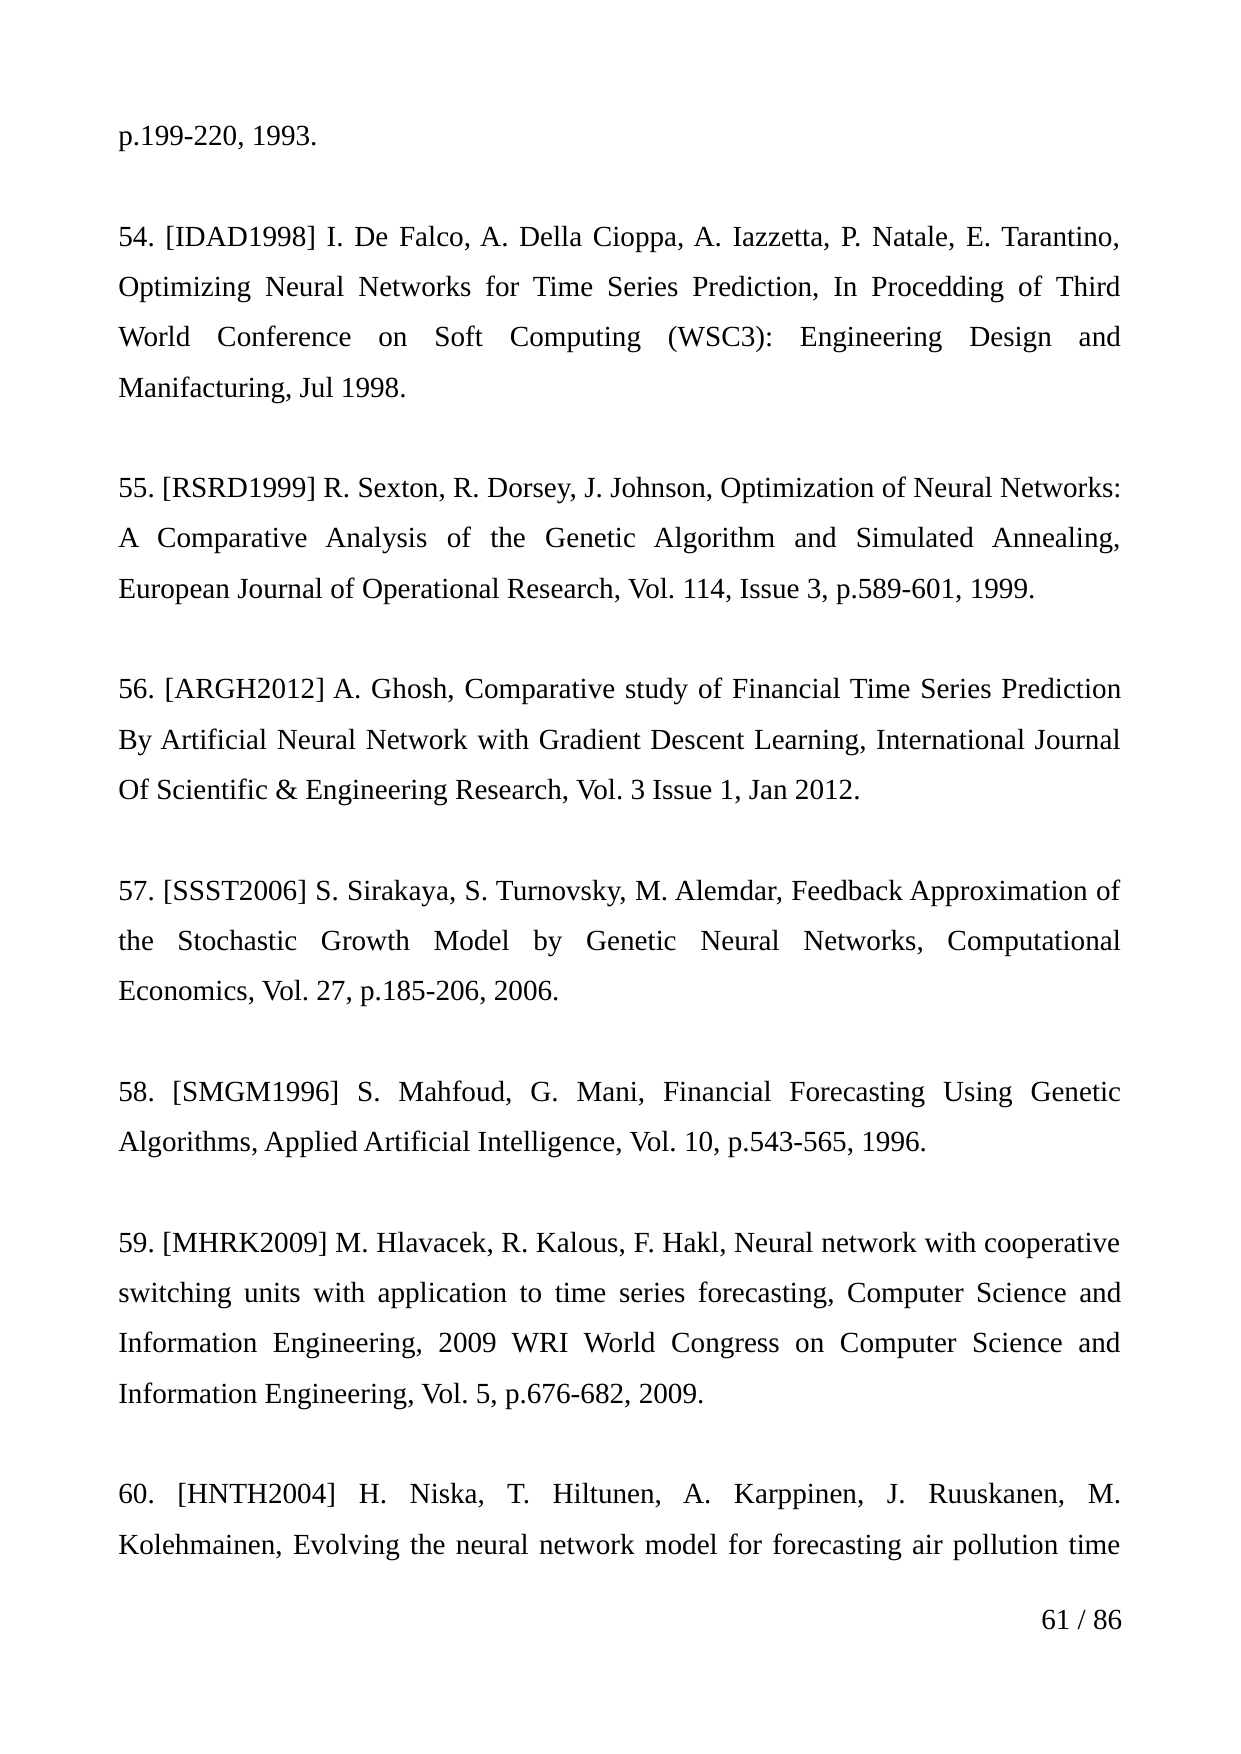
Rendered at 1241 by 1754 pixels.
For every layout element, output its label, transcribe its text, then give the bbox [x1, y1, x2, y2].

text 55. [RSRD1999] R. Sexton, R. Dorsey, J. Johnson, Optimization of Neural Networks: A Comparative Analysis of the Genetic Algorithm and Simulated Annealing, European Journal of Operational Research, Vol. 114, Issue 3, p.589-601, 1999. [118, 470, 1122, 604]
text 56. [ARGH2012] A. Ghosh, Comparative study of Financial Time Series Prediction By Artificial Neural Network with Gradient Descent Learning, International Journal Of Scientific & Engineering Research, Vol. 3 Issue 1, Jan 2012. [118, 672, 1122, 806]
text p.199-220, 1993. [118, 118, 1122, 152]
text 58. [SMGM1996] S. Mahfoud, G. Mani, Financial Forecasting Using Genetic Algorithms, Applied Artificial Intelligence, Vol. 10, p.543-565, 1996. [118, 1074, 1122, 1158]
text 54. [IDAD1998] I. De Falco, A. Della Cioppa, A. Iazzetta, P. Natale, E. Tarantino, Optimizing Neural Networks for Time Series Prediction, In Procedding of Third World Conference on Soft Computing (WSC3): Engineering Design and Manifacturing, Jul 1998. [118, 219, 1122, 403]
text 60. [HNTH2004] H. Niska, T. Hiltunen, A. Karppinen, J. Ruuskanen, M. Kolehmainen, Evolving the neural network model for forecasting air pollution time [118, 1477, 1122, 1560]
text 59. [MHRK2009] M. Hlavacek, R. Kalous, F. Hakl, Neural network with cooperative switching units with application to time series forecasting, Computer Science and Information Engineering, 2009 WRI World Congress on Computer Science and Information Engineering, Vol. 5, p.676-682, 2009. [118, 1225, 1122, 1409]
text 57. [SSST2006] S. Sirakaya, S. Turnovsky, M. Alemdar, Feedback Approximation of the Stochastic Growth Model by Genetic Neural Networks, Computational Economics, Vol. 27, p.185-206, 2006. [118, 873, 1122, 1007]
